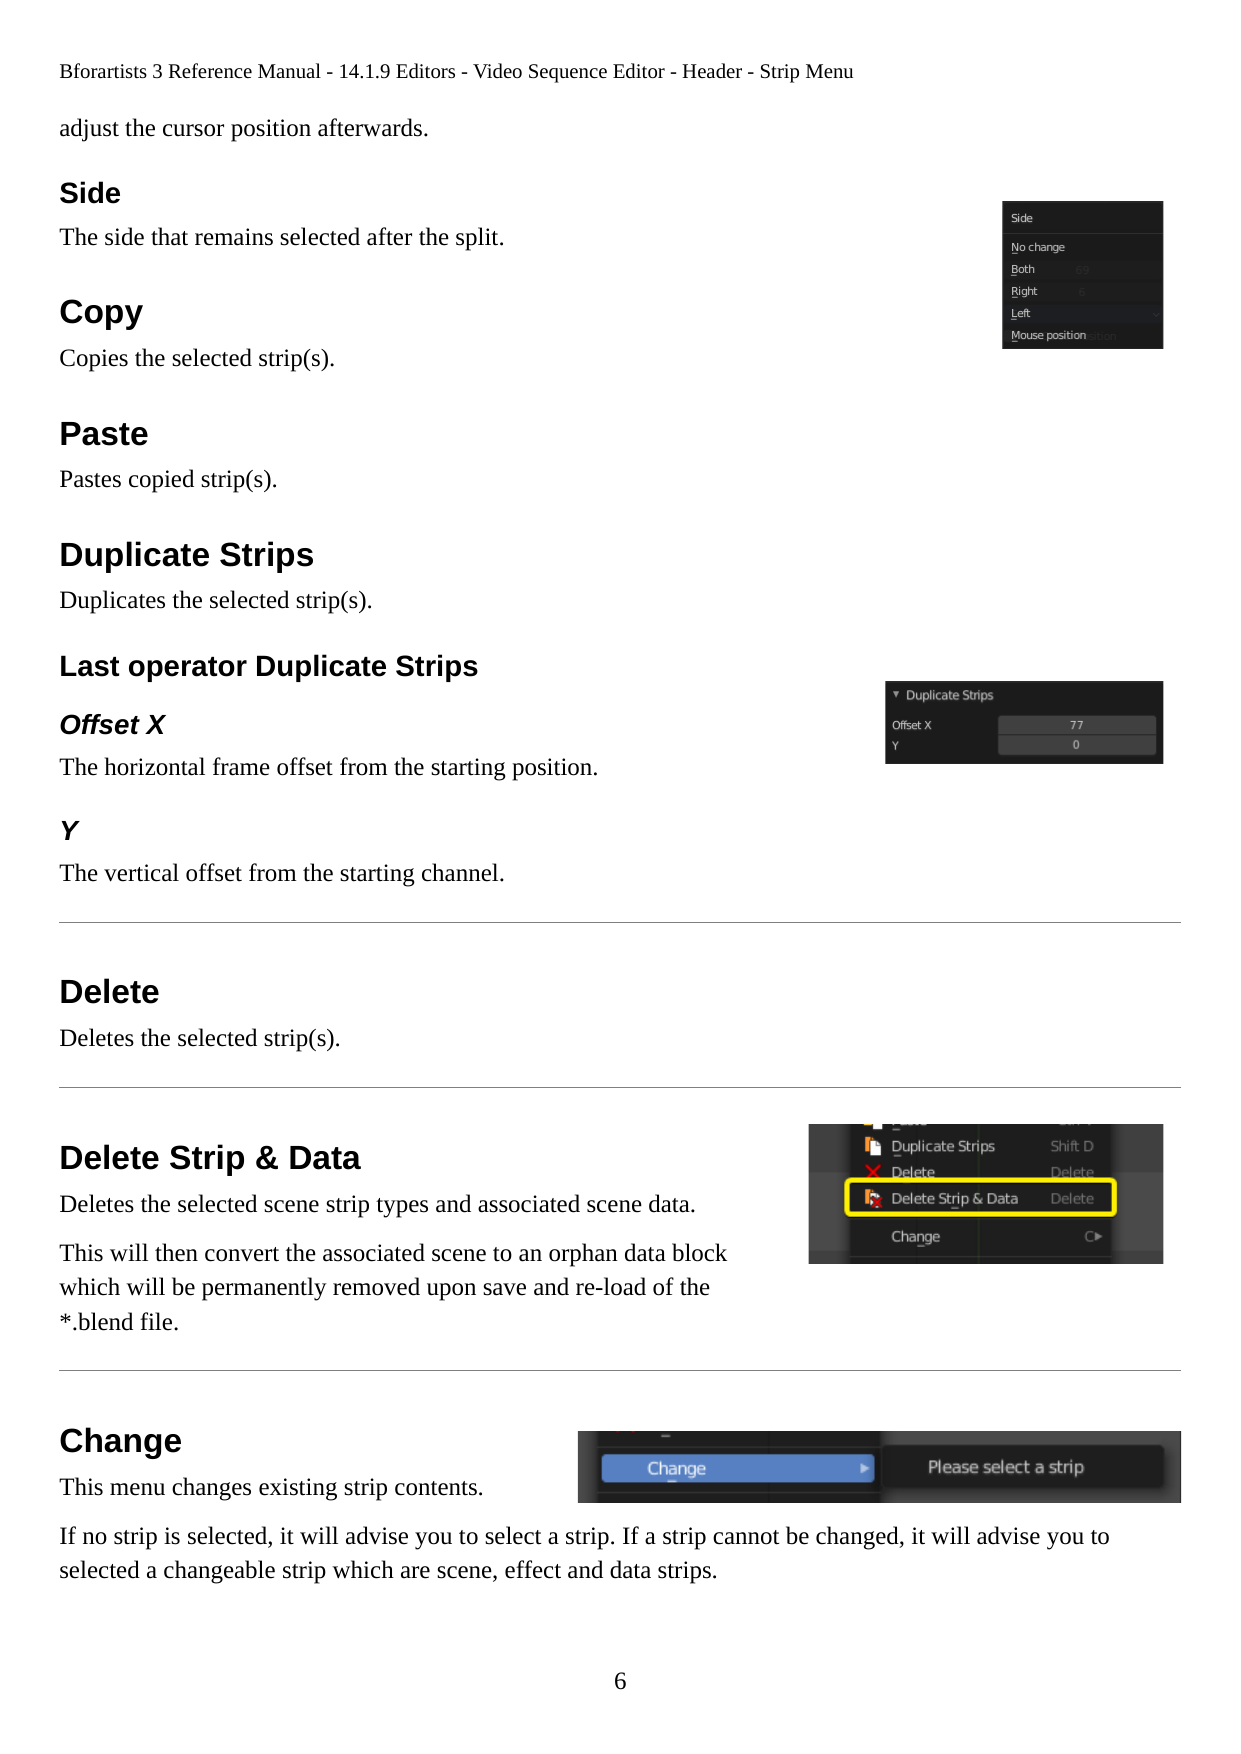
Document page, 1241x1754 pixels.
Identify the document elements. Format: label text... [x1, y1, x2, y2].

subtitle Delete Strip & Data [59, 1138, 808, 1176]
picture [885, 681, 1164, 764]
text Pastes copied strip(s). [59, 464, 1181, 493]
picture [1002, 201, 1164, 349]
text adjust the cursor position afterwards. [59, 113, 1181, 141]
text Duplicates the selected strip(s). [59, 586, 1181, 614]
subtitle Offset X [59, 708, 885, 740]
text The horizontal frame offset from the starting position. [59, 752, 1181, 781]
text The vertical offset from the starting channel. [59, 858, 1181, 887]
subtitle Y [59, 814, 1181, 846]
subtitle Last operator Duplicate Strips [59, 649, 1181, 683]
subtitle Copy [59, 292, 1002, 331]
text If no strip is selected, it will advise you to select a strip. If a strip cannot be changed, it will advise you to selected a changeable strip which are scene, effect and data strips. [59, 1521, 1181, 1584]
subtitle Change [59, 1421, 1181, 1459]
subtitle Duplicate Strips [59, 534, 1181, 573]
subtitle [1164, 708, 1181, 740]
subtitle [1164, 1138, 1181, 1176]
text This will then convert the associated scene to an orphan data block which will be permanently removed upon save and re-load of the *.blend file. [59, 1238, 1181, 1336]
text Deletes the selected strip(s). [59, 1023, 1181, 1052]
text Copies the selected strip(s). [59, 343, 1181, 372]
subtitle Paste [59, 413, 1181, 452]
text Deletes the selected scene strip types and associated scene data. [59, 1189, 808, 1217]
picture [577, 1431, 1182, 1503]
text The side that remains selected after the split. [59, 222, 1002, 251]
subtitle [1164, 292, 1181, 331]
subtitle Side [59, 176, 1181, 210]
picture [808, 1124, 1164, 1264]
text This menu changes existing strip contents. [59, 1472, 577, 1501]
subtitle Delete [59, 972, 1181, 1011]
